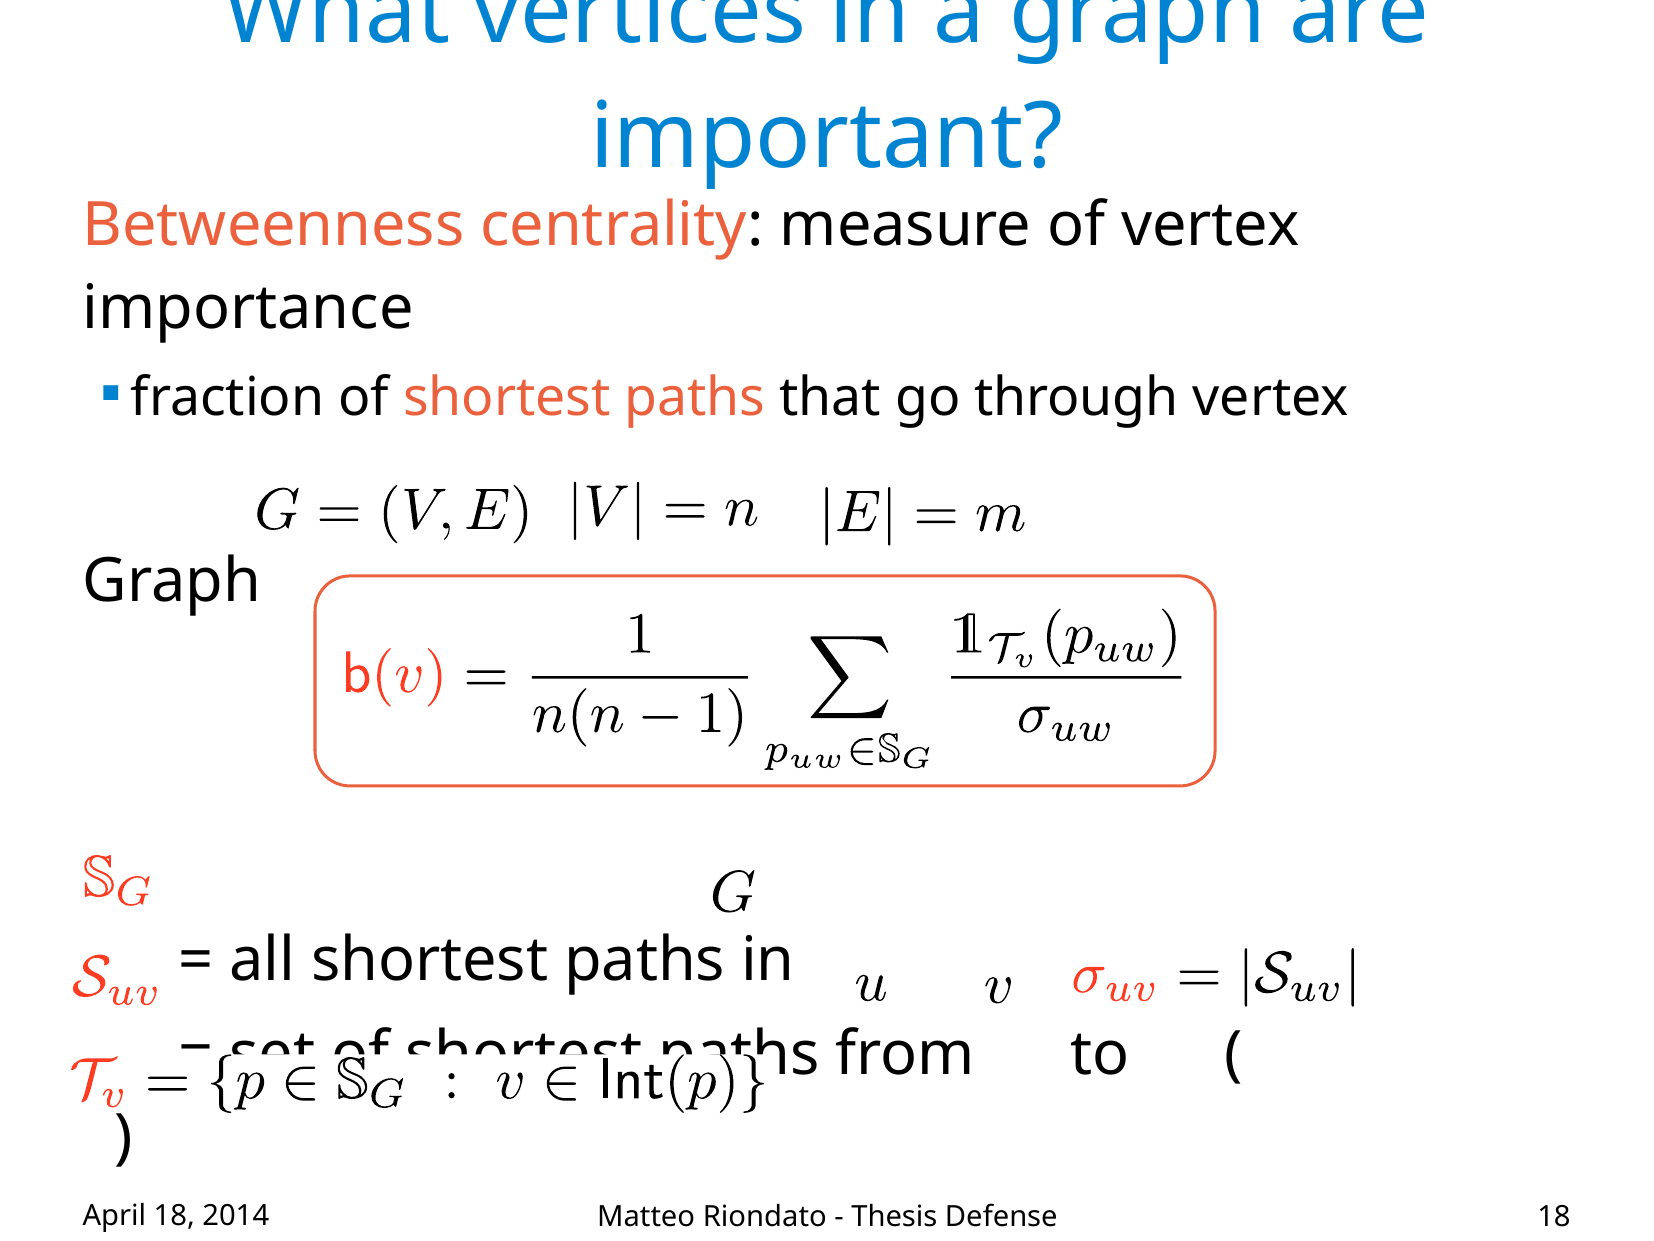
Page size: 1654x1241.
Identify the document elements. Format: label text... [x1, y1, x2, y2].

text_box [82, 855, 152, 906]
title What vertices in a graph are important? [82, 0, 1571, 139]
text_box [854, 974, 888, 1002]
text_box [566, 481, 759, 541]
text_box [1071, 948, 1361, 1007]
list Betweenness centrality: measure of vertex importance fraction of shortest paths that go through vertex Graph = all shortest paths in = set of shortest paths from to ( ) [82, 180, 1571, 1186]
text_box [983, 977, 1015, 1004]
text_box [69, 1054, 769, 1113]
text_box [71, 954, 160, 1006]
text_box [818, 487, 1027, 546]
text_box [341, 608, 1182, 770]
text_box [254, 484, 533, 544]
text_box [709, 870, 756, 913]
